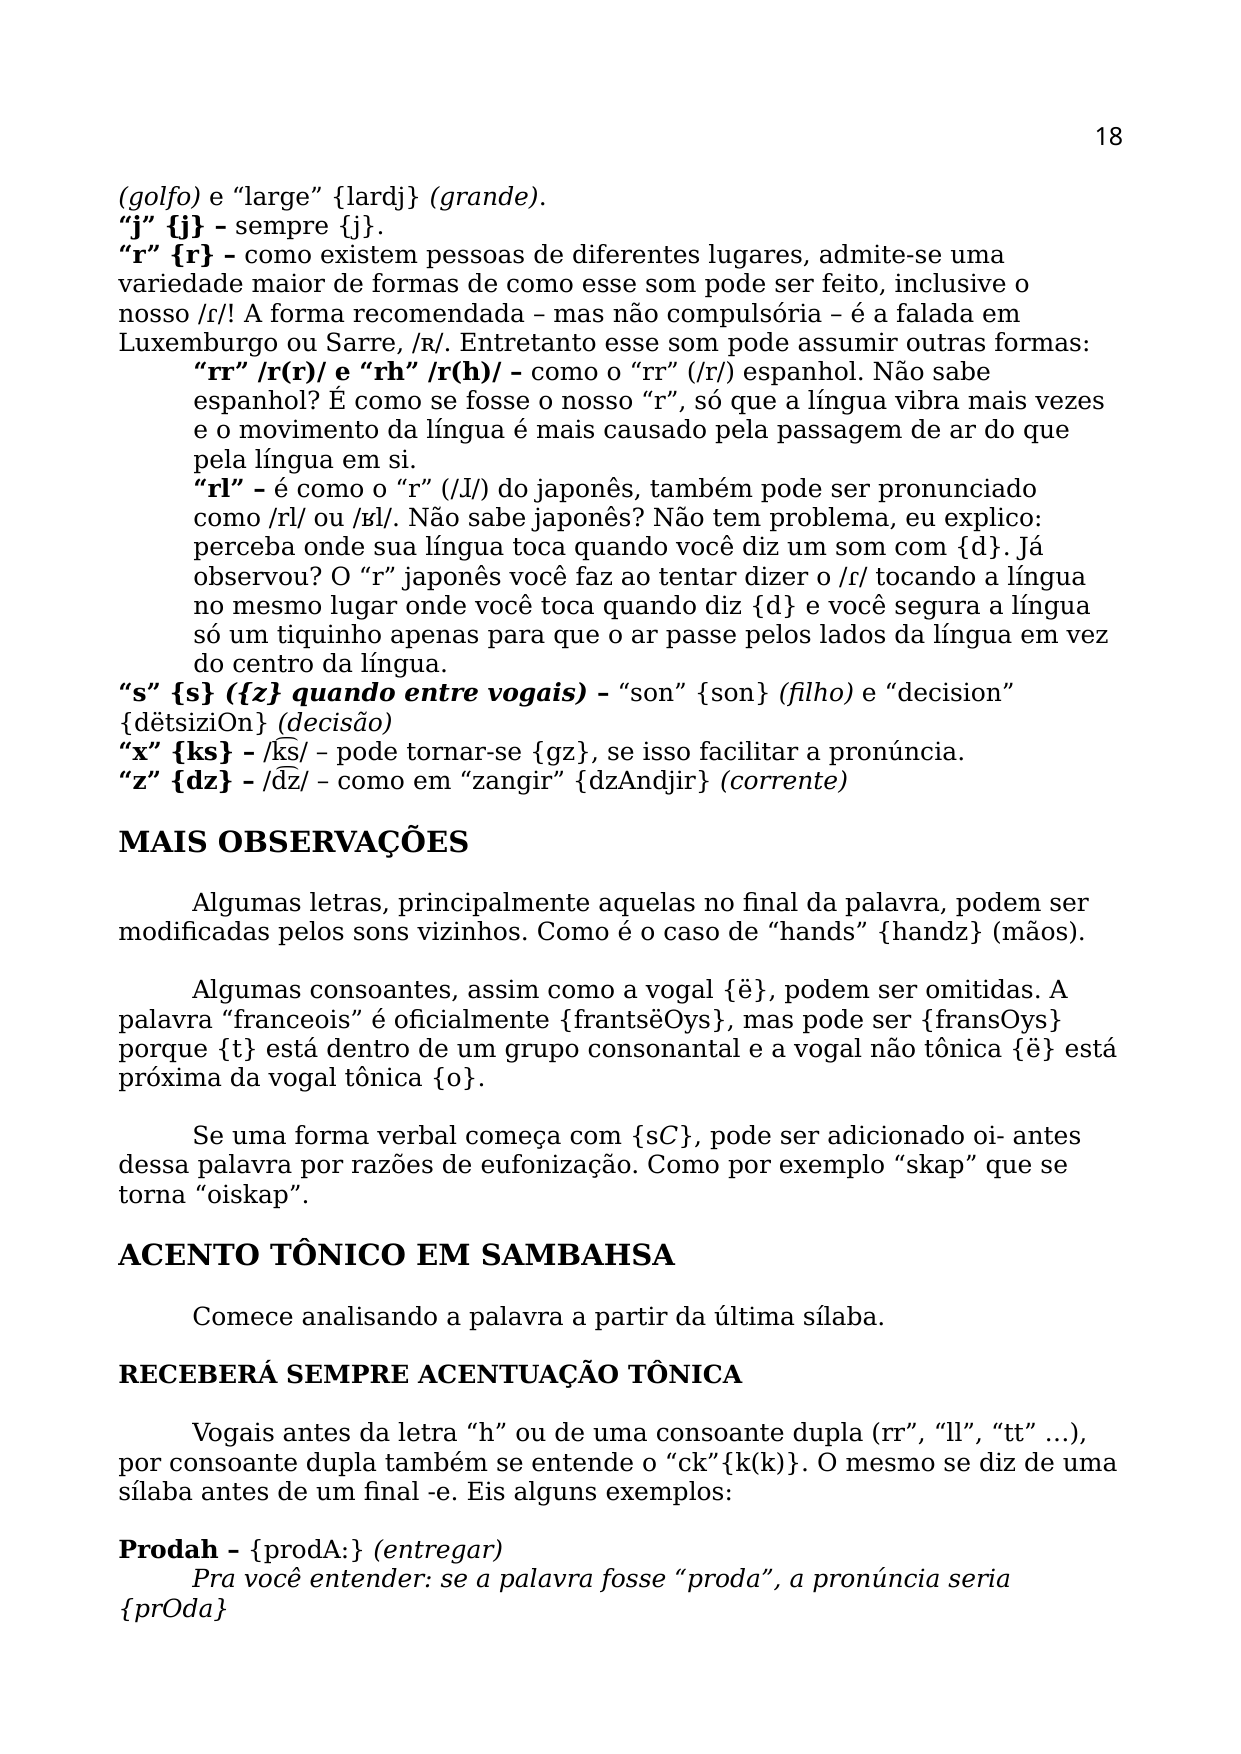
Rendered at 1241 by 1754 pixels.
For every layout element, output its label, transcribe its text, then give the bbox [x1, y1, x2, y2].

text Se uma forma verbal começa com {sC}, pode ser adicionado oi- antes dessa palavra por razões de eufonização. Como por exemplo “skap” que se torna “oiskap”. [118, 1122, 1123, 1209]
text “x” {ks} – /k͡s/ – pode tornar-se {gz}, se isso facilitar a pronúncia. [118, 737, 1123, 766]
subtitle ACENTO TÔNICO EM SAMBAHSA [118, 1238, 1123, 1272]
text (golfo) e “large” {lardj} (grande). [118, 182, 1123, 211]
text “r” {r} – como existem pessoas de diferentes lugares, admite-se uma variedade maior de formas de como esse som pode ser feito, inclusive o nosso /ɾ/! A forma recomendada – mas não compulsória – é a falada em Luxemburgo ou Sarre, /ʀ/. Entretanto esse som pode assumir outras formas: [118, 240, 1123, 357]
text Vogais antes da letra “h” ou de uma consoante dupla (rr”, “ll”, “tt” …), por consoante dupla também se entende o “ck”{k(k)}. O mesmo se diz de uma sílaba antes de um final -e. Eis alguns exemplos: [118, 1418, 1123, 1506]
text “rr” /r(r)/ e “rh” /r(h)/ – como o “rr” (/r/) espanhol. Não sabe espanhol? É como se fosse o nosso “r”, só que a língua vibra mais vezes e o movimento da língua é mais causado pela passagem de ar do que pela língua em si. [193, 357, 1123, 474]
subtitle MAIS OBSERVAÇÕES [118, 825, 1123, 859]
text Algumas consoantes, assim como a vogal {ë}, podem ser omitidas. A palavra “franceois” é oficialmente {frantsëOys}, mas pode ser {fransOys} porque {t} está dentro de um grupo consonantal e a vogal não tônica {ë} está próxima da vogal tônica {o}. [118, 976, 1123, 1092]
subtitle RECEBERÁ SEMPRE ACENTUAÇÃO TÔNICA [118, 1360, 1123, 1389]
text “z” {dz} – /d͡z/ – como em “zangir” {dzAndjir} (corrente) [118, 766, 1123, 796]
text Comece analisando a palavra a partir da última sílaba. [118, 1302, 1123, 1331]
text “j” {j} – sempre {j}. [118, 211, 1123, 240]
text “s” {s} ({z} quando entre vogais) – “son” {son} (filho) e “decision” {dëtsiziOn} (decisão) [118, 678, 1123, 737]
text “rl” – é como o “r” (/ɺ/) do japonês, também pode ser pronunciado como /rl/ ou /ʁl/. Não sabe japonês? Não tem problema, eu explico: perceba onde sua língua toca quando você diz um som com {d}. Já observou? O “r” japonês você faz ao tentar dizer o /ɾ/ tocando a língua no mesmo lugar onde você toca quando diz {d} e você segura a língua só um tiquinho apenas para que o ar passe pelos lados da língua em vez do centro da língua. [193, 474, 1123, 678]
text Prodah – {prodA:} (entregar) Pra você entender: se a palavra fosse “proda”, a pronúncia seria {prOda} [118, 1535, 1123, 1623]
text Algumas letras, principalmente aquelas no final da palavra, podem ser modificadas pelos sons vizinhos. Como é o caso de “hands” {handz} (mãos). [118, 888, 1123, 947]
